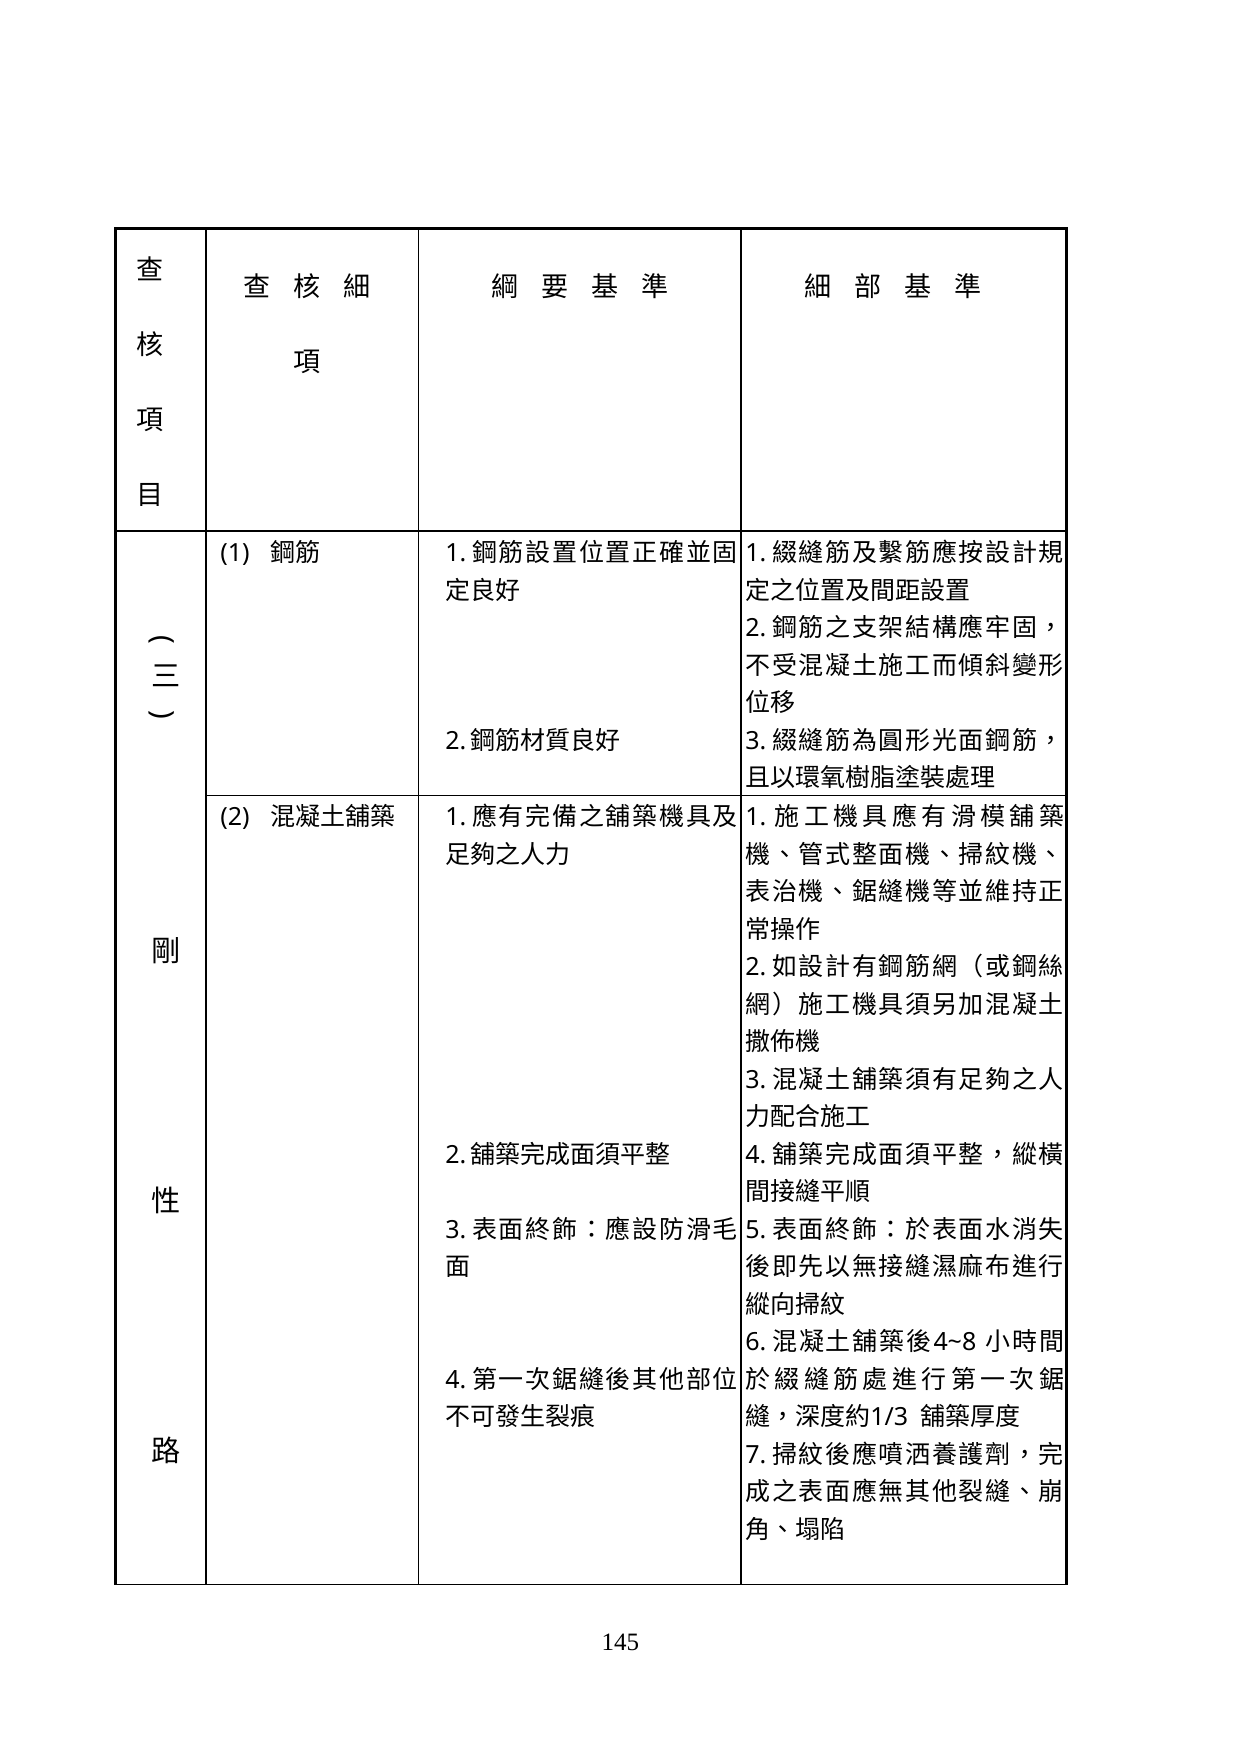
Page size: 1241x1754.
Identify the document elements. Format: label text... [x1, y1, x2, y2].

table_cell (三) 剛 性 路 面 [117, 532, 205, 1583]
table_header 細部基準 [742, 230, 1065, 530]
table_header 綱要基準 [419, 230, 740, 530]
table_header 查核 項目 [117, 230, 205, 530]
table_cell (2)混凝土舖築 [207, 796, 418, 1583]
table_cell 1.施工機具應有滑模舖築機、管式整面機、掃紋機、表治機、鋸縫機等並維持正常操作 2.如設計有鋼筋網（或鋼絲網）施工機具須另加混凝土撒佈機 3.混凝土舖築須有足夠之人力配合施工 4.舖築完成面須平整，縱橫間接縫平順 5.表面終飾：於表面水消失後即先以無接縫濕麻布進行縱向掃紋 6.混凝土舖築後4~8小時間於綴縫筋處進行第一次鋸縫，深度約1/3舖築厚度 7.掃紋後應噴洒養護劑，完成之表面應無其他裂縫、崩角、塌陷 [742, 796, 1065, 1583]
table_cell 1.應有完備之舖築機具及足夠之人力 2.舖築完成面須平整 3.表面終飾：應設防滑毛面 4.第一次鋸縫後其他部位不可發生裂痕 [419, 796, 740, 1583]
table_cell 1.綴縫筋及繫筋應按設計規定之位置及間距設置 2.鋼筋之支架結構應牢固，不受混凝土施工而傾斜變形位移 3.綴縫筋為圓形光面鋼筋，且以環氧樹脂塗裝處理 [742, 532, 1065, 794]
table_header 查核細項 [207, 230, 418, 530]
table_cell 1.鋼筋設置位置正確並固定良好 2.鋼筋材質良好 [419, 532, 740, 794]
table_cell (1)鋼筋 [207, 532, 418, 794]
